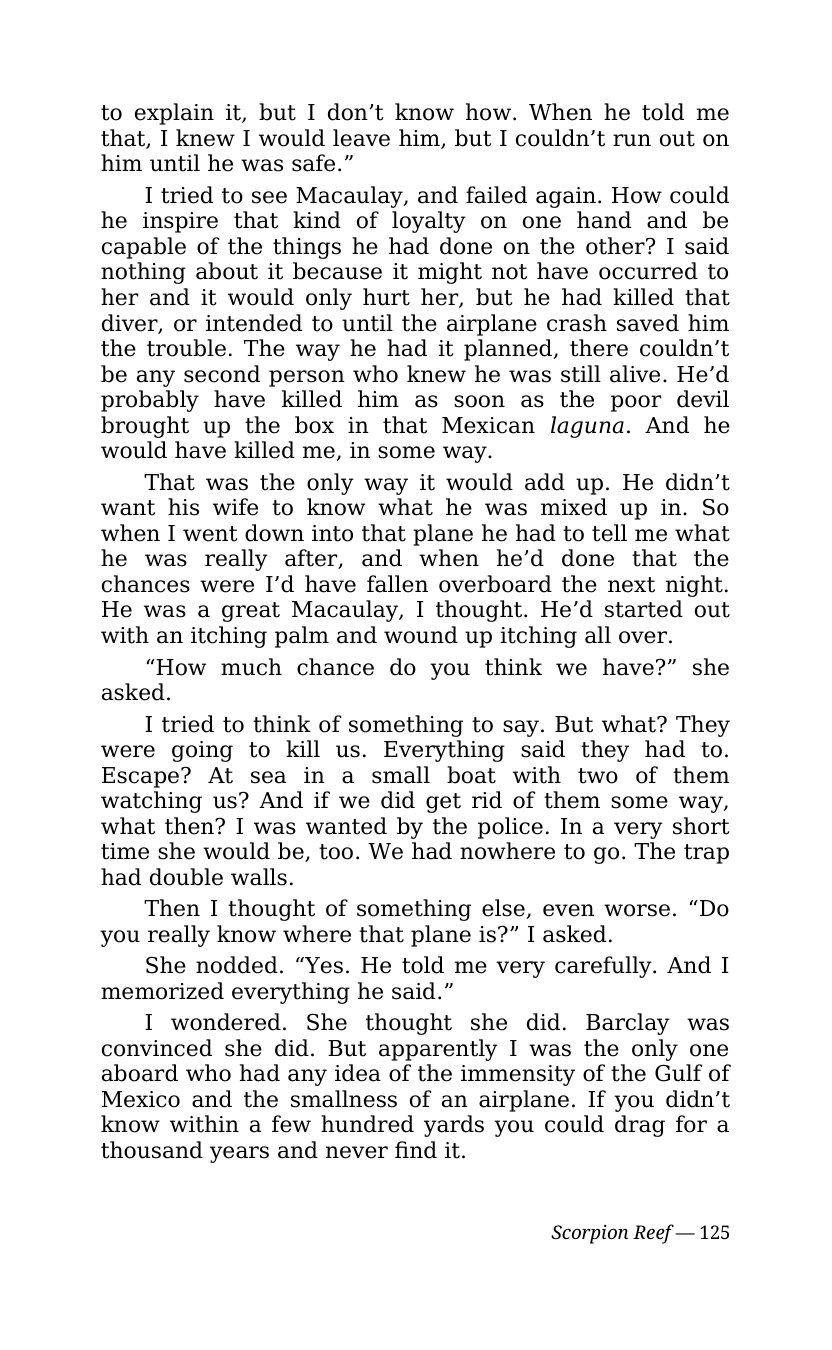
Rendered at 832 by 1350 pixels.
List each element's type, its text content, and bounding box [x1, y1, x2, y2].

text She nodded. “Yes. He told me very carefully. And I memorized everything he said.” [101, 953, 731, 1004]
text Then I thought of something else, even worse. “Do you really know where that plane is?” I asked. [101, 896, 731, 947]
text I tried to think of something to say. But what? They were going to kill us. Everything said they had to. Escape? At sea in a small boat with two of them watching us? And if we did get rid of them some way, what then? I was wanted by the police. In a very short time she would be, too. We had nowhere to go. The trap had double walls. [101, 712, 731, 890]
text “How much chance do you think we have?” she asked. [101, 654, 731, 706]
text That was the only way it would add up. He didn’t want his wife to know what he was mixed up in. So when I went down into that plane he had to tell me what he was really after, and when he’d done that the chances were I’d have fallen overboard the next night. He was a great Macaulay, I thought. He’d started out with an itching palm and wound up itching all over. [101, 470, 731, 648]
text I tried to see Macaulay, and failed again. How could he inspire that kind of loyalty on one hand and be capable of the things he had done on the other? I said nothing about it because it might not have occurred to her and it would only hurt her, but he had killed that diver, or intended to until the airplane crash saved him the trouble. The way he had it planned, there couldn’t be any second person who knew he was still alive. He’d probably have killed him as soon as the poor devil brought up the box in that Mexican laguna. And he would have killed me, in some way. [101, 183, 731, 464]
text to explain it, but I don’t know how. When he told me that, I knew I would leave him, but I couldn’t run out on him until he was safe.” [101, 101, 731, 177]
text I wondered. She thought she did. Barclay was convinced she did. But apparently I was the only one aboard who had any idea of the immensity of the Gulf of Mexico and the smallness of an airplane. If you didn’t know within a few hundred yards you could drag for a thousand years and never find it. [101, 1011, 731, 1164]
